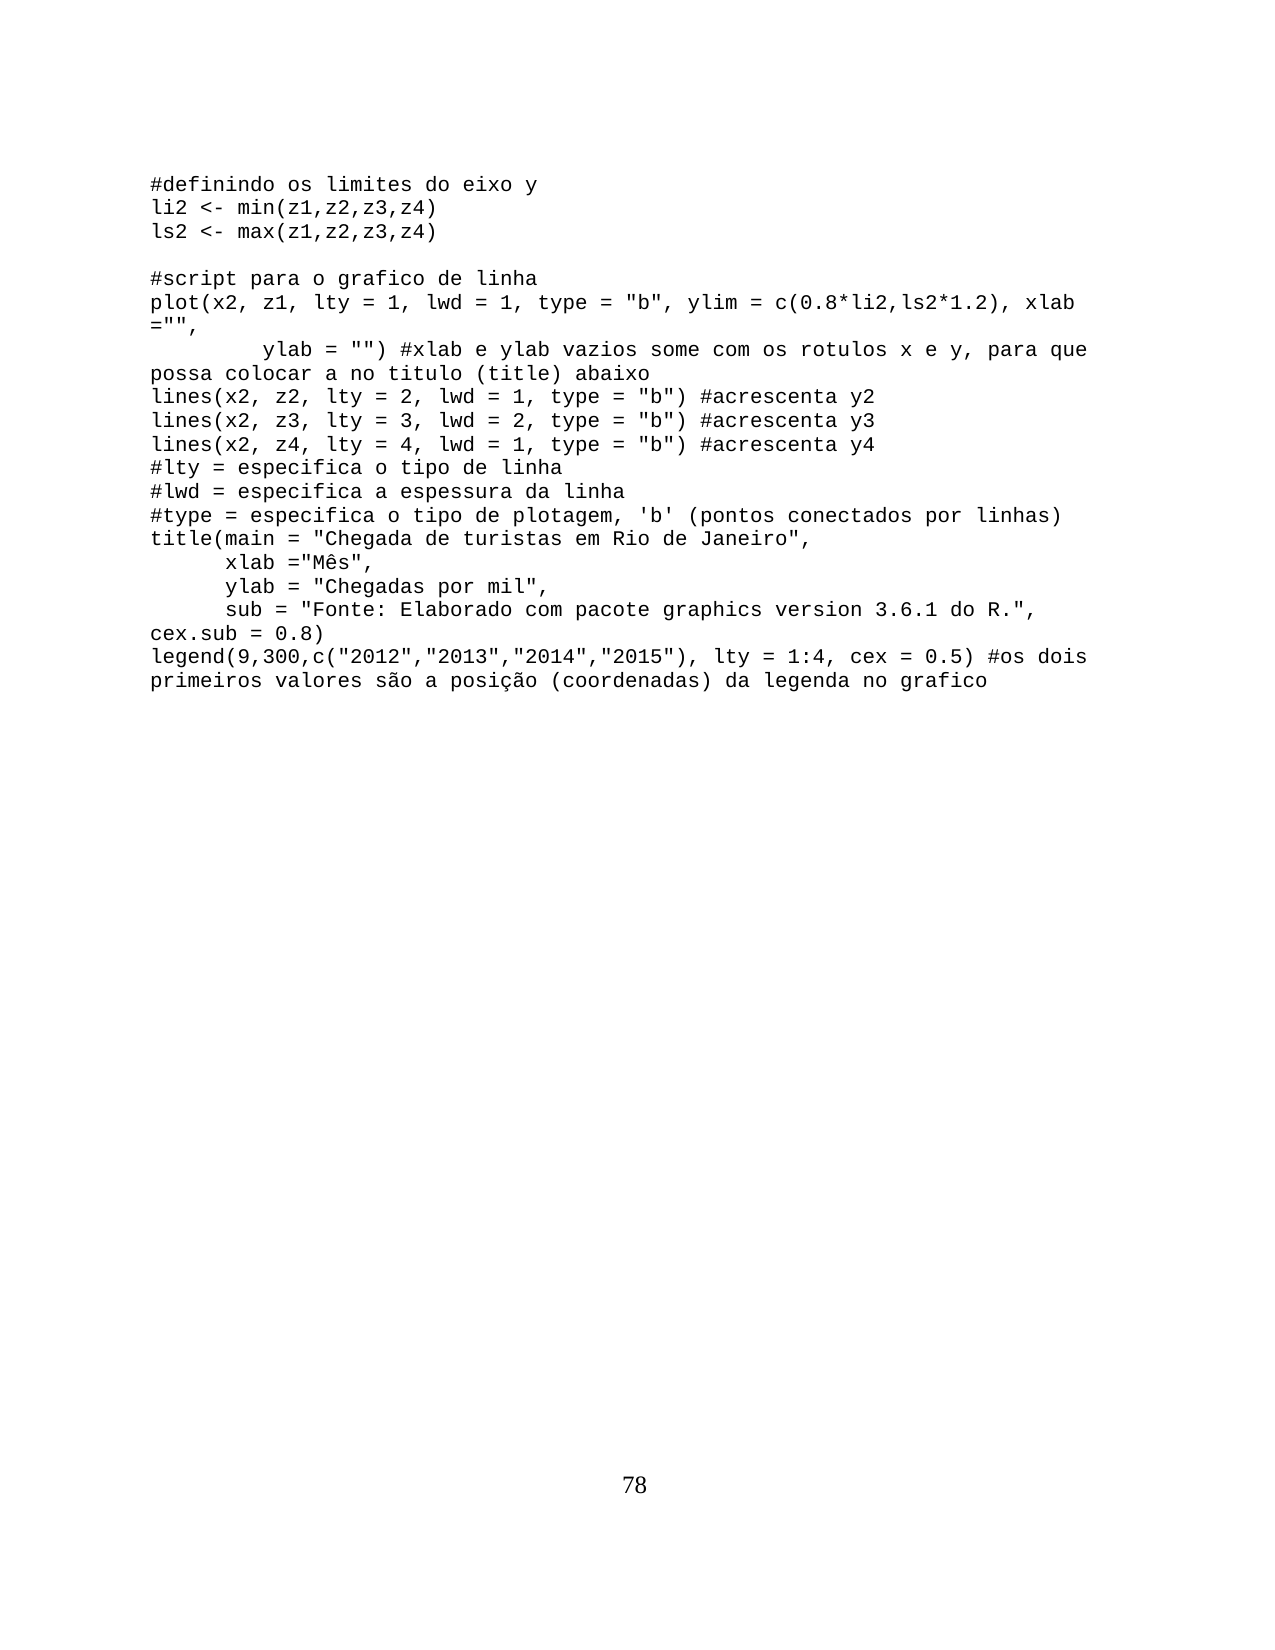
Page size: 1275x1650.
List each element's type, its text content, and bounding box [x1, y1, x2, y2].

text lines(x2, z3, lty = 3, lwd = 2, type = "b") #acrescenta y3 [150, 410, 1125, 434]
text plot(x2, z1, lty = 1, lwd = 1, type = "b", ylim = c(0.8*li2,ls2*1.2), xlab ="", [150, 292, 1125, 339]
text #script para o grafico de linha [150, 268, 1125, 292]
text #definindo os limites do eixo y [150, 174, 1125, 197]
text ylab = "Chegadas por mil", [150, 576, 1125, 599]
text #type = especifica o tipo de plotagem, 'b' (pontos conectados por linhas) [150, 505, 1125, 528]
text lines(x2, z2, lty = 2, lwd = 1, type = "b") #acrescenta y2 [150, 386, 1125, 410]
text ls2 <- max(z1,z2,z3,z4) [150, 221, 1125, 244]
text li2 <- min(z1,z2,z3,z4) [150, 197, 1125, 221]
text lines(x2, z4, lty = 4, lwd = 1, type = "b") #acrescenta y4 [150, 434, 1125, 457]
text ylab = "") #xlab e ylab vazios some com os rotulos x e y, para que possa colocar a no titulo (title) abaixo [150, 339, 1125, 386]
text title(main = "Chegada de turistas em Rio de Janeiro", [150, 528, 1125, 552]
text #lty = especifica o tipo de linha [150, 457, 1125, 481]
text xlab ="Mês", [150, 552, 1125, 576]
text sub = "Fonte: Elaborado com pacote graphics version 3.6.1 do R.", cex.sub = 0.8) [150, 599, 1125, 647]
text legend(9,300,c("2012","2013","2014","2015"), lty = 1:4, cex = 0.5) #os dois primeiros valores são a posição (coordenadas) da legenda no grafico [150, 647, 1125, 694]
text #lwd = especifica a espessura da linha [150, 481, 1125, 505]
